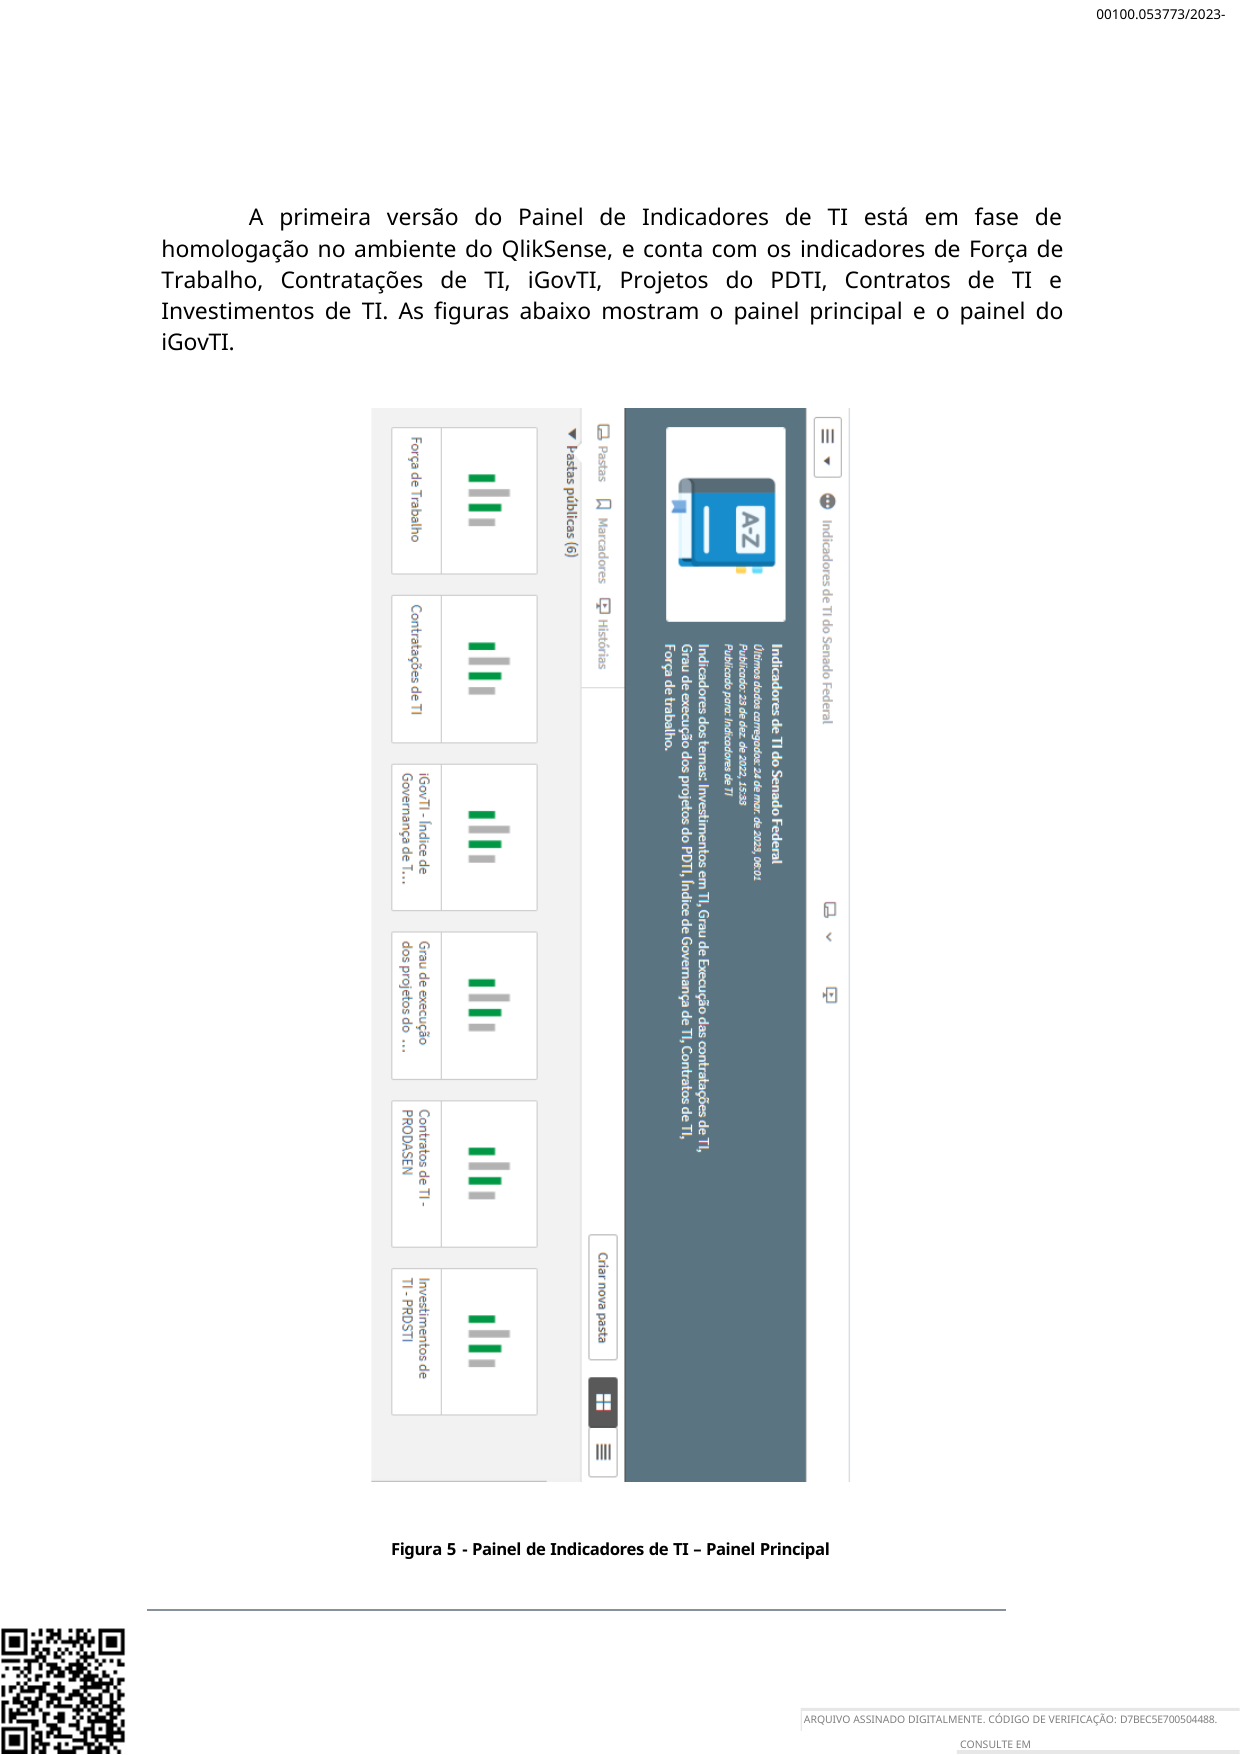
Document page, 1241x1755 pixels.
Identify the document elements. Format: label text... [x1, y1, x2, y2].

text Figura 5 - Painel de Indicadores de TI – Painel Principal [29, 1537, 1191, 1560]
text A primeira versão do Painel de Indicadores de TI está em fase de homologação no ambiente do QlikSense, e conta com os indicadores de Força de Trabalho, Contratações de TI, iGovTI, Projetos do PDTI, Contratos de TI e Investimentos de TI. As figuras abaixo mostram o painel principal e o painel do iGovTI. [161, 201, 1063, 358]
